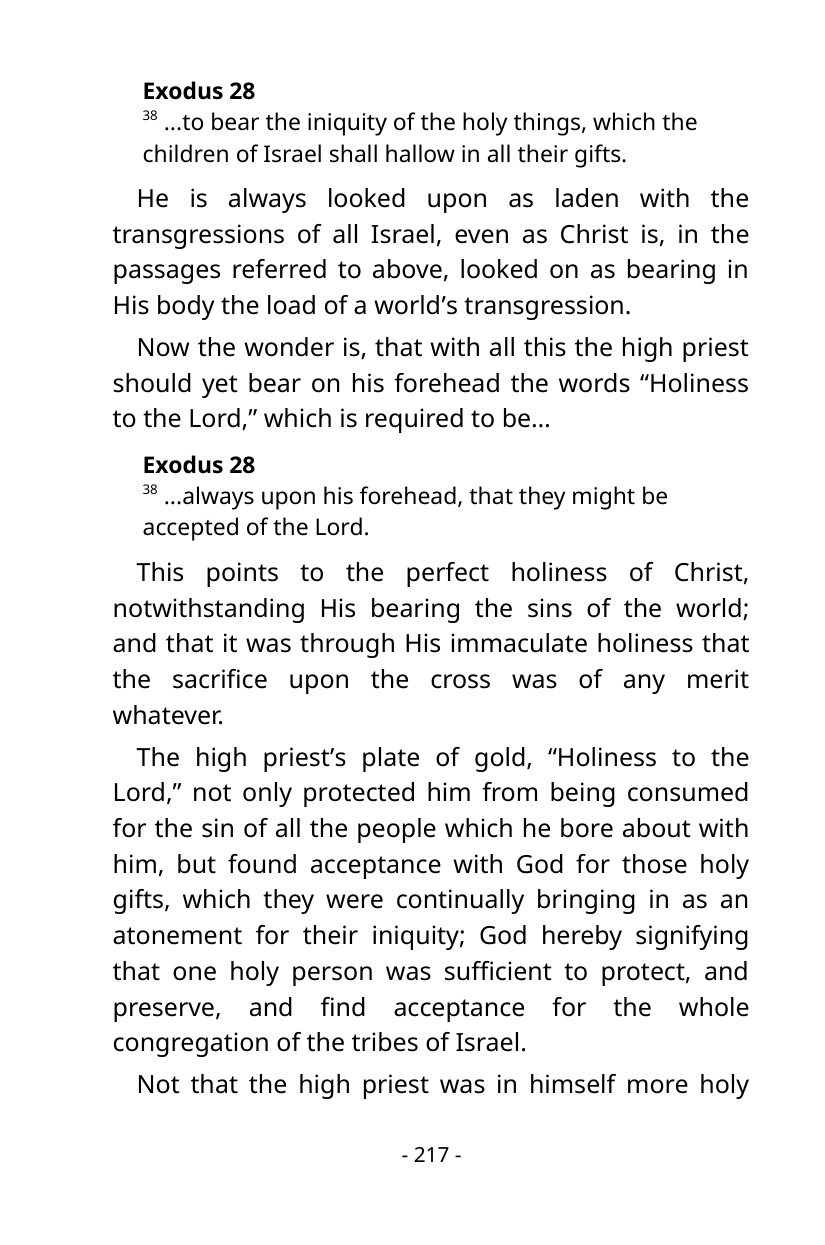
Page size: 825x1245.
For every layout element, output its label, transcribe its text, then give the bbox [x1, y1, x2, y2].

text Not that the high priest was in himself more holy [112, 1067, 750, 1101]
text Exodus 28 [142, 75, 750, 106]
text This points to the perfect holiness of Christ, notwithstanding His bearing the sins of the world; and that it was through His immaculate holiness that the sacrifice upon the cross was of any merit whatever. [112, 554, 750, 732]
text Exodus 28 [142, 449, 750, 480]
text The high priest’s plate of gold, “Holiness to the Lord,” not only protected him from being consumed for the sin of all the people which he bore about with him, but found acceptance with God for those holy gifts, which they were continually bringing in as an atonement for their iniquity; God hereby signifying that one holy person was sufficient to protect, and preserve, and find acceptance for the whole congregation of the tribes of Israel. [112, 739, 750, 1059]
text Now the wonder is, that with all this the high priest should yet bear on his forehead the words “Holiness to the Lord,” which is required to be… [112, 330, 750, 435]
text He is always looked upon as laden with the transgressions of all Israel, even as Christ is, in the passages referred to above, looked on as bearing in His body the load of a world’s transgression. [112, 181, 750, 322]
text 38 ...to bear the iniquity of the holy things, which the children of Israel shall hallow in all their gifts. [142, 106, 720, 169]
text 38 ...always upon his forehead, that they might be accepted of the Lord. [142, 480, 720, 543]
